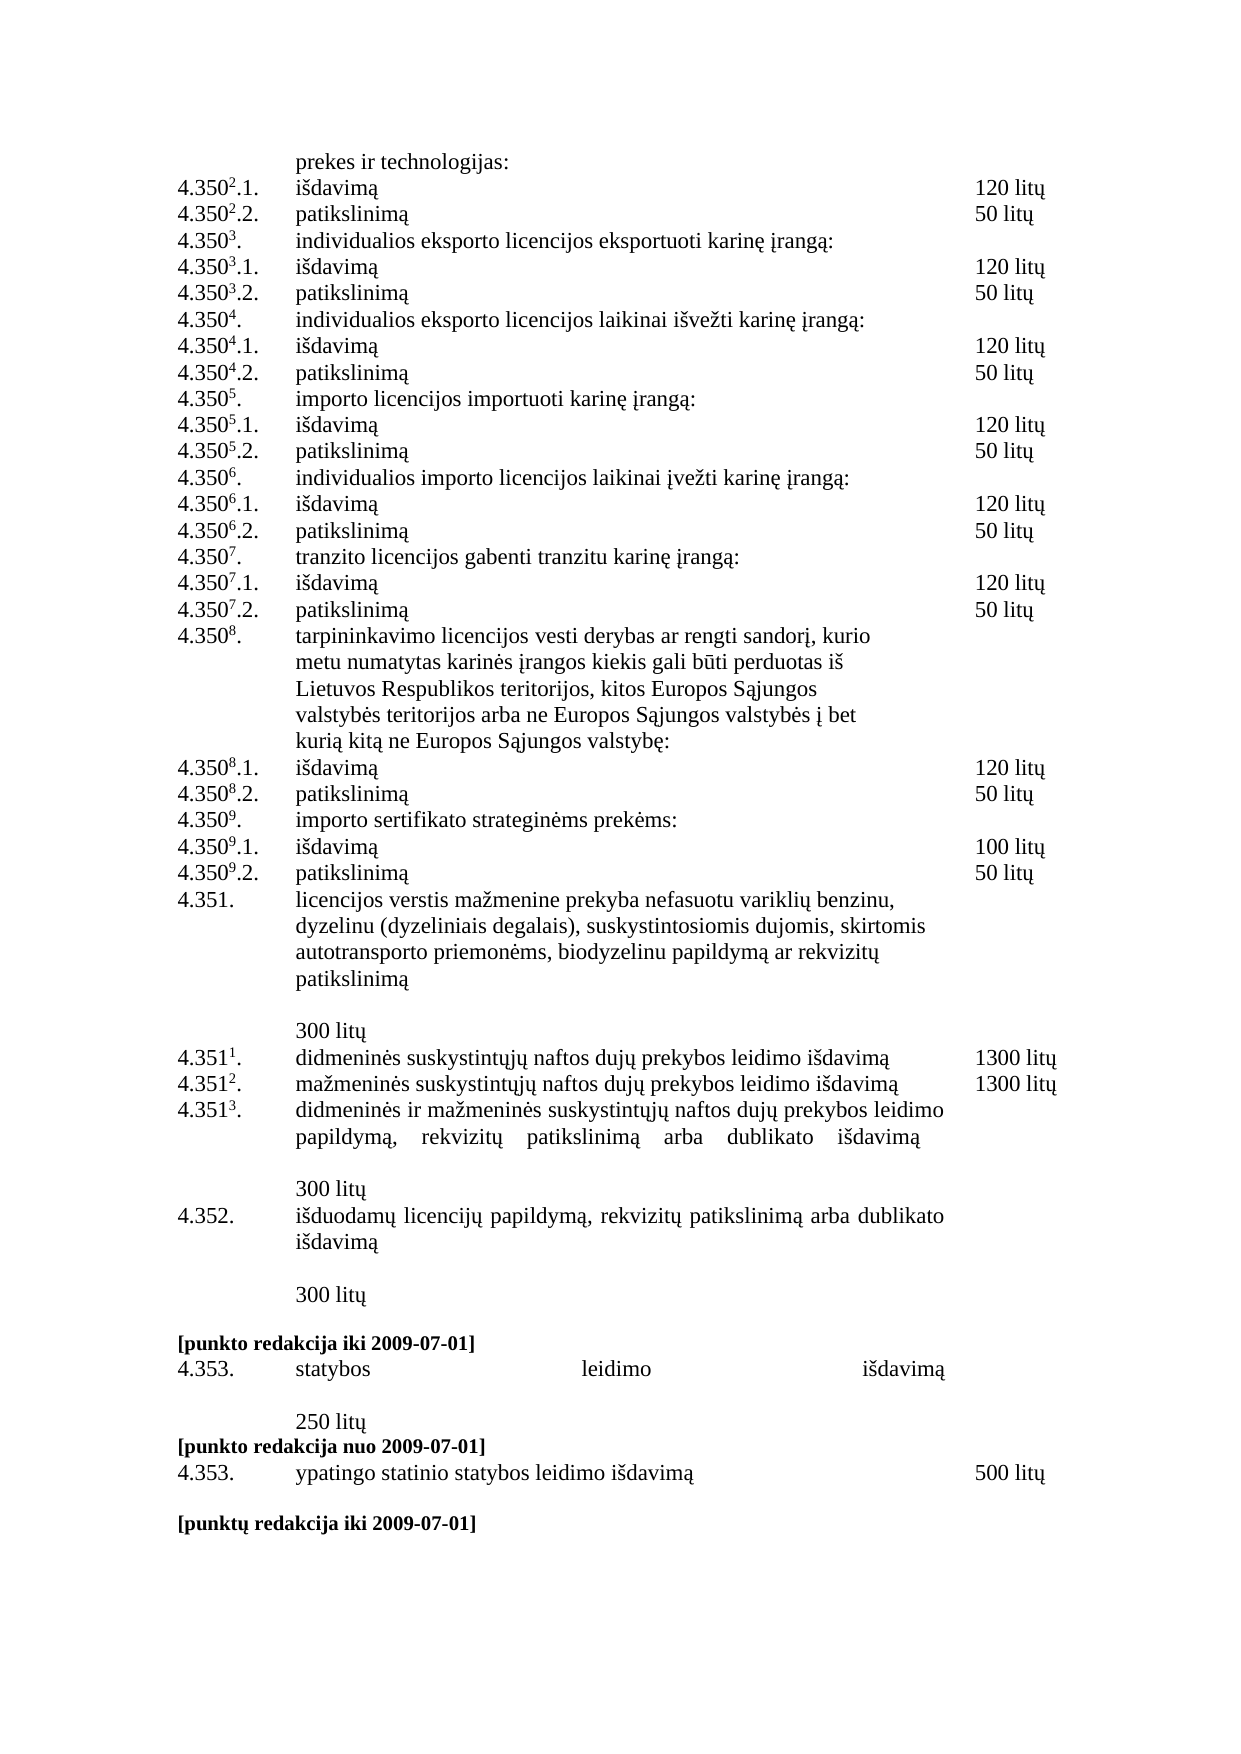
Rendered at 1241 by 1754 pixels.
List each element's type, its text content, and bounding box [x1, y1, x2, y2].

text 4.3505.1. išdavimą 120 litų [177, 411, 1122, 438]
text 4.351. licencijos verstis mažmenine prekyba nefasuotu variklių benzinu, dyzelinu (dyzeliniais degalais), suskystintosiomis dujomis, skirtomis autotransporto priemonėms, biodyzelinu papildymą ar rekvizitų patikslinimą 300 litų [177, 886, 945, 1044]
text 4.3507. tranzito licencijos gabenti tranzitu karinę įrangą: [177, 543, 1122, 569]
text 4.3503.2. patikslinimą 50 litų [177, 279, 1122, 306]
text 4.3505. importo licencijos importuoti karinę įrangą: [177, 385, 1122, 411]
text [punkto redakcija nuo 2009-07-01] [177, 1434, 945, 1458]
text 4.3507.2. patikslinimą 50 litų [177, 596, 1122, 622]
text 4.3508.1. išdavimą 120 litų [177, 754, 1122, 780]
text 4.3502.1. išdavimą 120 litų [177, 174, 1122, 200]
text valstybės teritorijos arba ne Europos Sąjungos valstybės į bet [252, 701, 1122, 727]
text 4.3506.1. išdavimą 120 litų [177, 490, 1122, 517]
text 4.3504.1. išdavimą 120 litų [177, 332, 1122, 358]
text 4.352. išduodamų licencijų papildymą, rekvizitų patikslinimą arba dublikato išdavimą 300 litų [177, 1202, 945, 1307]
text 4.3505.2. patikslinimą 50 litų [177, 438, 1122, 464]
text 4.3508. tarpininkavimo licencijos vesti derybas ar rengti sandorį, kurio [177, 622, 1122, 648]
text 4.3508.2. patikslinimą 50 litų [177, 780, 1122, 807]
text 4.3511. didmeninės suskystintųjų naftos dujų prekybos leidimo išdavimą 1300 litų [177, 1044, 1122, 1070]
text 4.3506.2. patikslinimą 50 litų [177, 517, 1122, 543]
text [punkto redakcija iki 2009-07-01] [177, 1331, 945, 1355]
text 4.3502.2. patikslinimą 50 litų [177, 200, 1122, 227]
text prekes ir technologijas: [177, 148, 1122, 174]
text 4.3504. individualios eksporto licencijos laikinai išvežti karinę įrangą: [177, 306, 1122, 332]
text 4.3507.1. išdavimą 120 litų [177, 569, 1122, 596]
text 4.3504.2. patikslinimą 50 litų [177, 358, 1122, 385]
text kurią kitą ne Europos Sąjungos valstybę: [252, 727, 1122, 754]
text 4.353. statybos leidimo išdavimą 250 litų [177, 1355, 945, 1434]
text Lietuvos Respublikos teritorijos, kitos Europos Sąjungos [252, 675, 1122, 701]
text 4.3509. importo sertifikato strateginėms prekėms: [177, 807, 1122, 833]
text metu numatytas karinės įrangos kiekis gali būti perduotas iš [252, 648, 1122, 675]
text 4.3503.1. išdavimą 120 litų [177, 253, 1122, 279]
text 4.3503. individualios eksporto licencijos eksportuoti karinę įrangą: [177, 227, 1122, 253]
text [punktų redakcija iki 2009-07-01] [177, 1511, 945, 1535]
text 4.3509.1. išdavimą 100 litų [177, 833, 1122, 859]
text 4.3506. individualios importo licencijos laikinai įvežti karinę įrangą: [177, 464, 1122, 490]
text 4.3512. mažmeninės suskystintųjų naftos dujų prekybos leidimo išdavimą 1300 litų [177, 1070, 1122, 1096]
text 4.3513. didmeninės ir mažmeninės suskystintųjų naftos dujų prekybos leidimo papildymą, rekvizitų patikslinimą arba dublikato išdavimą 300 litų [177, 1096, 945, 1202]
text 4.3509.2. patikslinimą 50 litų [177, 859, 1122, 886]
text 4.353. ypatingo statinio statybos leidimo išdavimą 500 litų [177, 1458, 1122, 1485]
